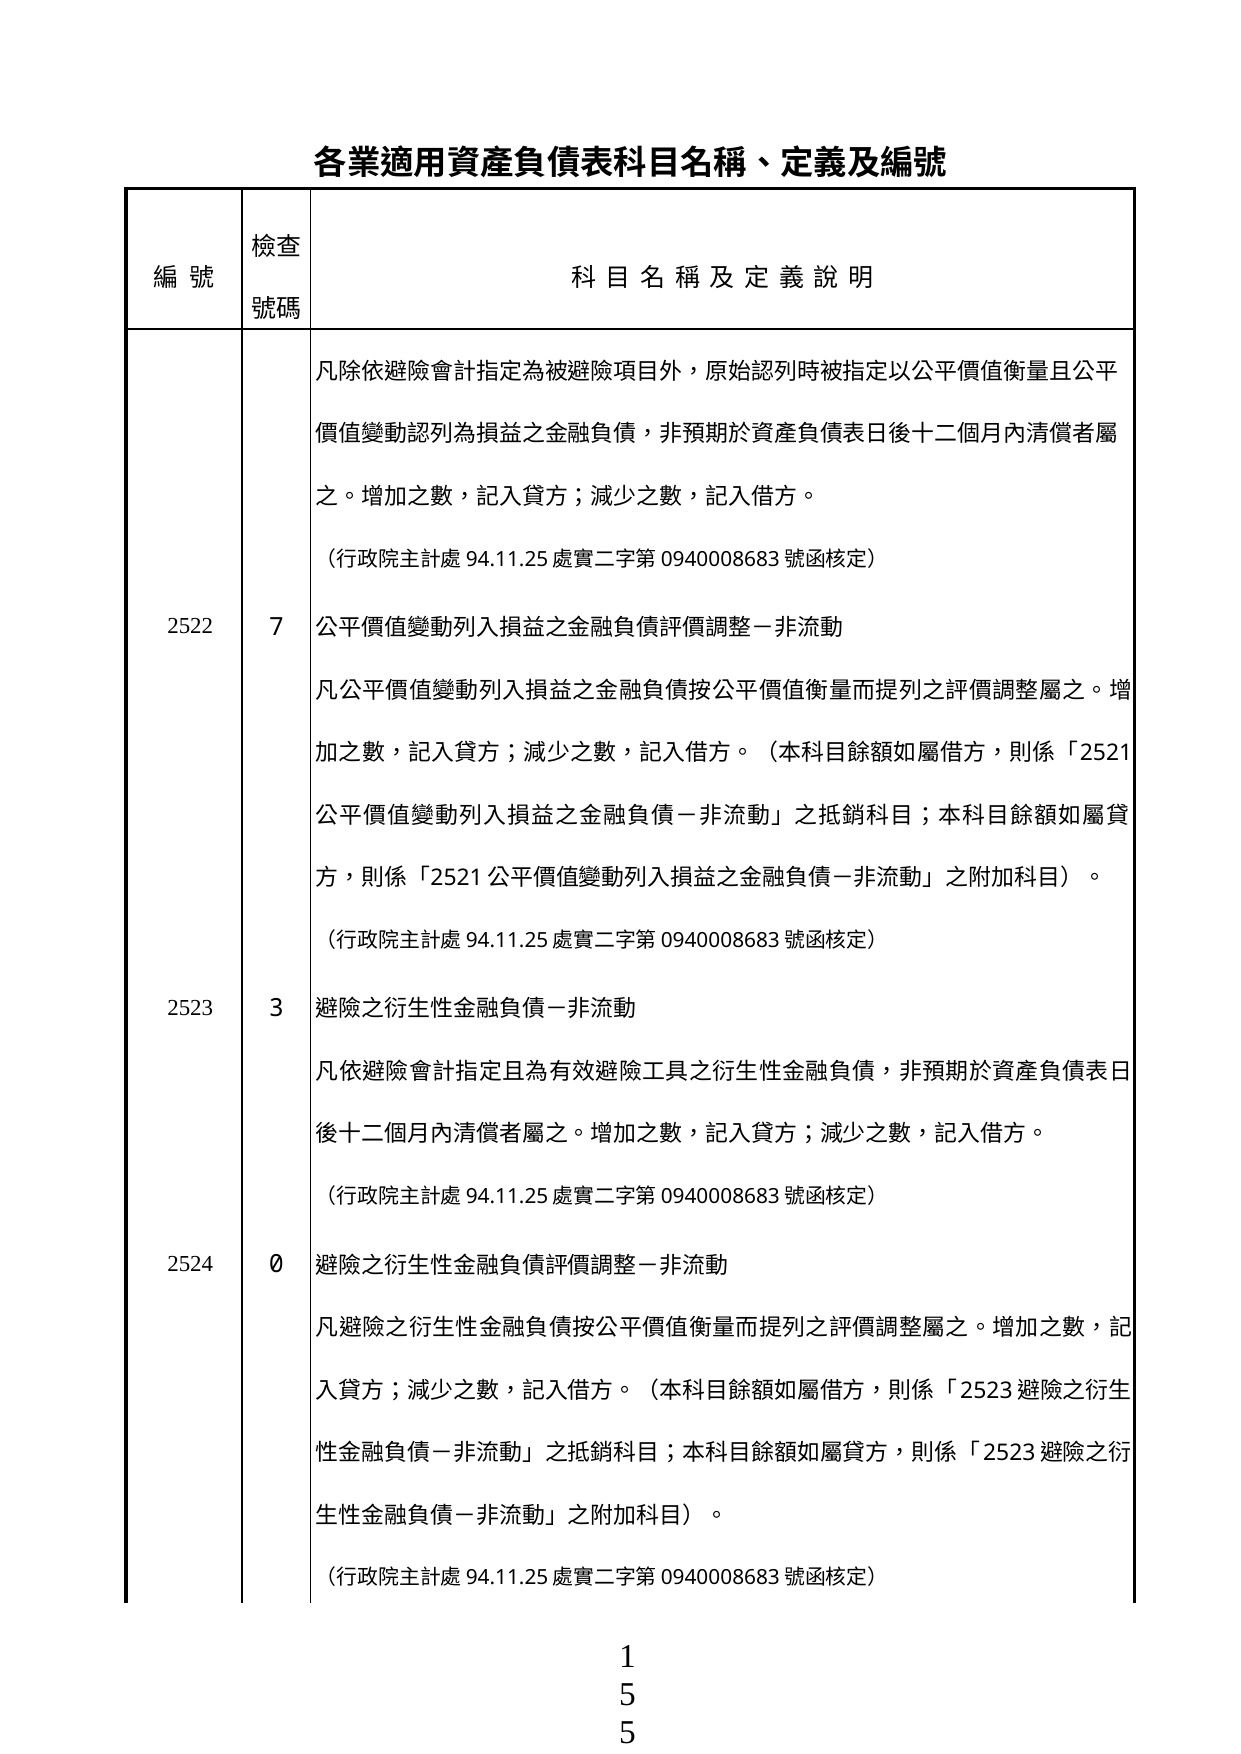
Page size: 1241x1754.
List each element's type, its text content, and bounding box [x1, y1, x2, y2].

table_cell 2523 [128, 965, 241, 1222]
table_cell [106, 584, 124, 965]
table_cell [106, 328, 124, 584]
table_cell 7 [243, 584, 310, 965]
table_cell 編 號 [128, 190, 241, 328]
table_cell 0 [243, 1222, 310, 1603]
table_cell 避險之衍生性金融負債－非流動 凡依避險會計指定且為有效避險工具之衍生性金融負債，非預期於資產負債表日後十二個月內清償者屬之。增加之數，記入貸方；減少之數，記入借方。 （行政院主計處94.11.25處實二字第0940008683號函核定） [311, 965, 1133, 1222]
table_cell 避險之衍生性金融負債評價調整－非流動 凡避險之衍生性金融負債按公平價值衡量而提列之評價調整屬之。增加之數，記入貸方；減少之數，記入借方。（本科目餘額如屬借方，則係「2523避險之衍生性金融負債－非流動」之抵銷科目；本科目餘額如屬貸方，則係「2523避險之衍生性金融負債－非流動」之附加科目）。 （行政院主計處94.11.25處實二字第0940008683號函核定） [311, 1222, 1133, 1603]
table_cell 2522 [128, 584, 241, 965]
table_cell 檢查號碼 [243, 190, 310, 328]
table_cell [106, 965, 124, 1222]
table_cell 2524 [128, 1222, 241, 1603]
table_cell 凡除依避險會計指定為被避險項目外，原始認列時被指定以公平價值衡量且公平價值變動認列為損益之金融負債，非預期於資產負債表日後十二個月內清償者屬之。增加之數，記入貸方；減少之數，記入借方。 （行政院主計處94.11.25處實二字第0940008683號函核定） [311, 330, 1133, 584]
table_cell 公平價值變動列入損益之金融負債評價調整－非流動 凡公平價值變動列入損益之金融負債按公平價值衡量而提列之評價調整屬之。增加之數，記入貸方；減少之數，記入借方。（本科目餘額如屬借方，則係「2521公平價值變動列入損益之金融負債－非流動」之抵銷科目；本科目餘額如屬貸方，則係「2521公平價值變動列入損益之金融負債－非流動」之附加科目）。 （行政院主計處94.11.25處實二字第0940008683號函核定） [311, 584, 1133, 965]
table_cell [128, 330, 241, 584]
table_cell [106, 1222, 124, 1603]
table_cell 3 [243, 965, 310, 1222]
table_header 各業適用資產負債表科目名稱、定義及編號 [126, 112, 1134, 187]
table_cell [243, 330, 310, 584]
table_cell [106, 187, 124, 328]
table_cell 科 目 名 稱 及 定 義 說 明 [311, 190, 1133, 328]
table_header [106, 112, 126, 187]
